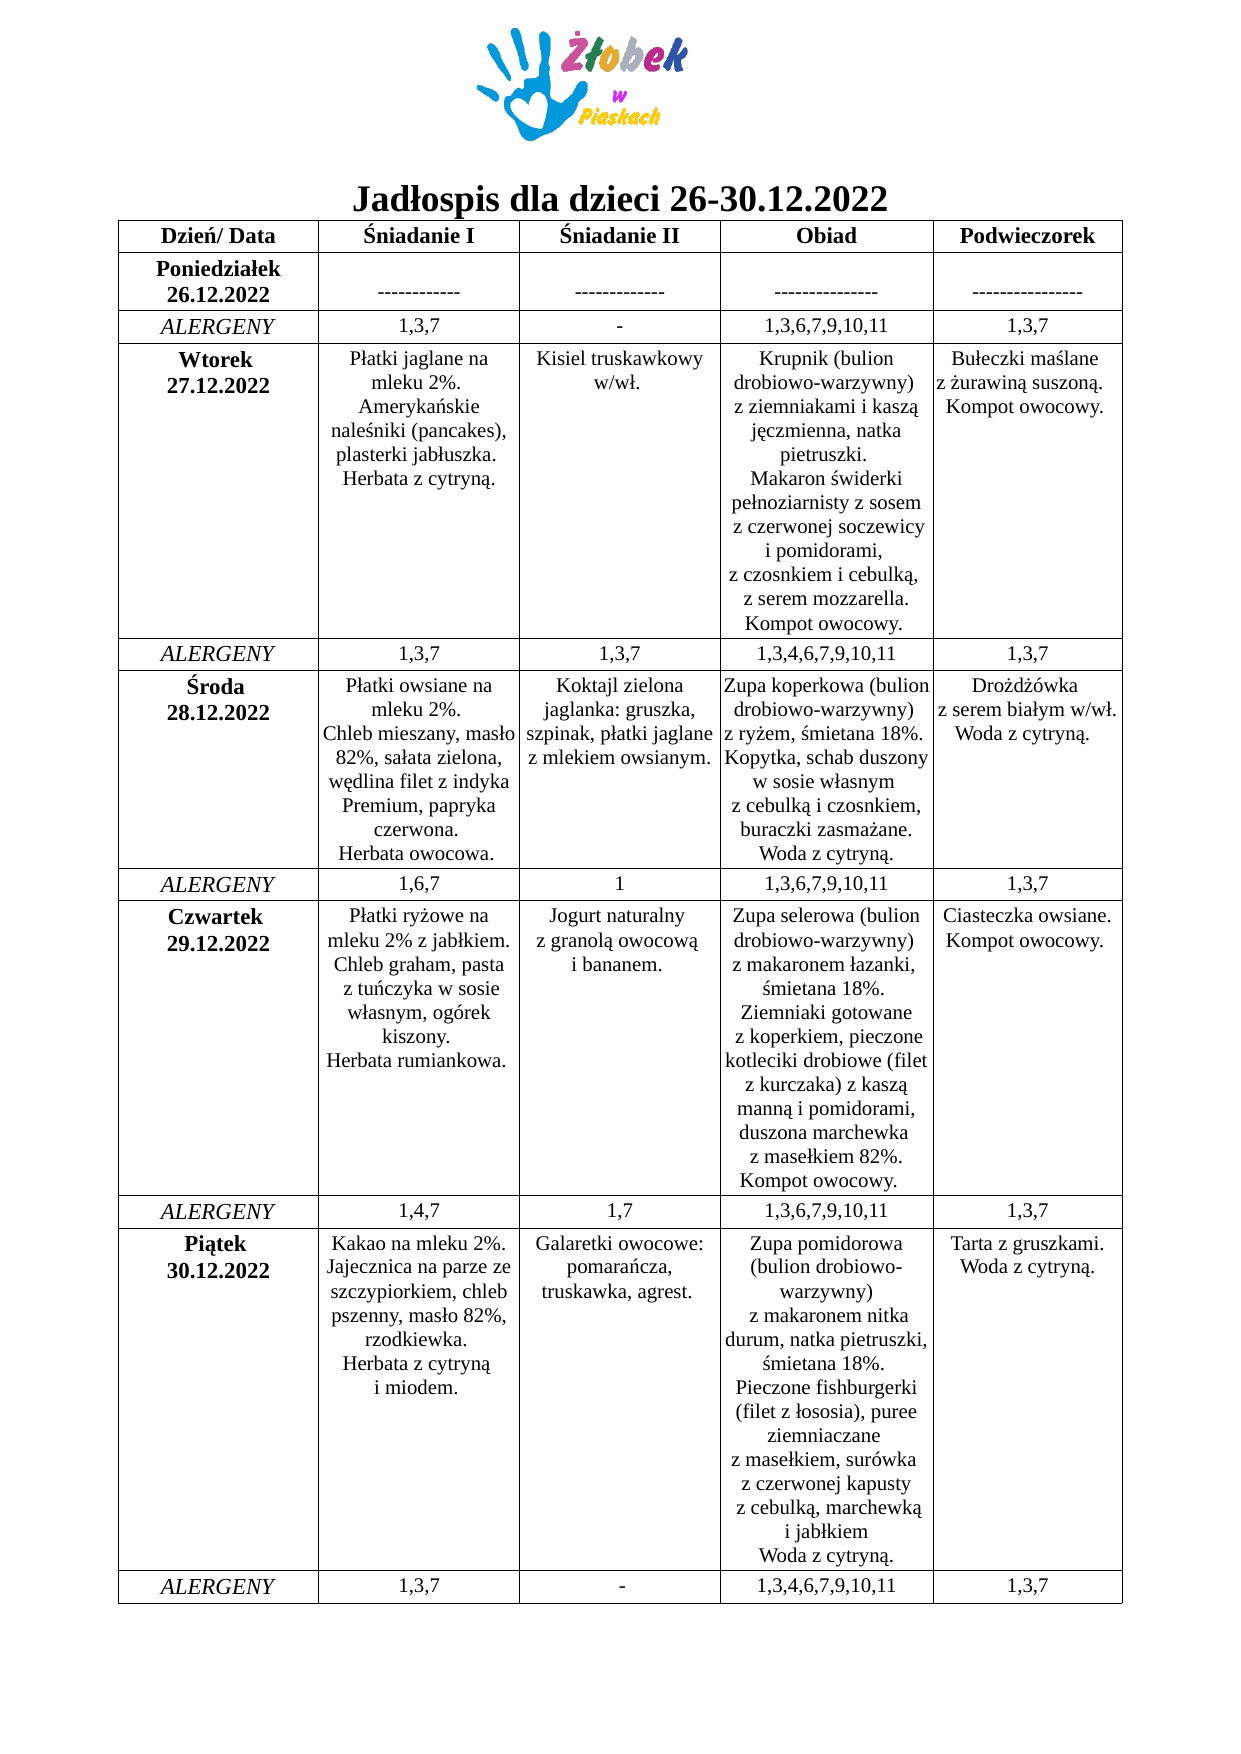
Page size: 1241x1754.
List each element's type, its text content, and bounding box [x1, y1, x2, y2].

picture [476, 28, 688, 141]
table_cell ALERGENY [119, 1571, 318, 1602]
table_cell 1,3,7 [934, 639, 1122, 670]
table_cell Drożdżówka z serem białym w/wł. Woda z cytryną. [934, 671, 1122, 868]
table_cell --------------- [721, 253, 933, 310]
table_cell Czwartek 29.12.2022 [119, 901, 318, 1195]
table_cell 1,3,6,7,9,10,11 [721, 869, 933, 900]
table_cell 1,3,6,7,9,10,11 [721, 1196, 933, 1227]
table_cell 1,3,7 [934, 869, 1122, 900]
picture [511, 93, 547, 128]
table_cell ALERGENY [119, 639, 318, 670]
table_cell Bułeczki maślane z żurawiną suszoną. Kompot owocowy. [934, 344, 1122, 637]
table_cell Środa 28.12.2022 [119, 671, 318, 868]
text Jadłospis dla dzieci 26-30.12.2022 [118, 176, 1122, 219]
table_cell Zupa selerowa (bulion drobiowo-warzywny) z makaronem łazanki, śmietana 18%. Ziemniaki gotowane z koperkiem, pieczone kotleciki drobiowe (filet z kurczaka) z kaszą manną i pomidorami, duszona marchewka z masełkiem 82%. Kompot owocowy. [721, 901, 933, 1195]
table_cell 1,3,7 [319, 1571, 519, 1602]
table_header Śniadanie I [319, 221, 519, 252]
table_cell - [520, 311, 720, 343]
table_cell Ciasteczka owsiane. Kompot owocowy. [934, 901, 1122, 1195]
table_cell Wtorek 27.12.2022 [119, 344, 318, 637]
table_cell Poniedziałek 26.12.2022 [119, 253, 318, 310]
table_cell ALERGENY [119, 869, 318, 900]
table_cell Koktajl zielona jaglanka: gruszka, szpinak, płatki jaglane z mlekiem owsianym. [520, 671, 720, 868]
table_cell ALERGENY [119, 311, 318, 343]
table_cell 1 [520, 869, 720, 900]
table_header Podwieczorek [934, 221, 1122, 252]
table_cell ALERGENY [119, 1196, 318, 1227]
table_cell ------------- [520, 253, 720, 310]
table_header Śniadanie II [520, 221, 720, 252]
table_cell 1,7 [520, 1196, 720, 1227]
table_cell 1,3,7 [319, 639, 519, 670]
table_cell 1,3,4,6,7,9,10,11 [721, 1571, 933, 1602]
table_cell Kakao na mleku 2%. Jajecznica na parze ze szczypiorkiem, chleb pszenny, masło 82%, rzodkiewka. Herbata z cytryną i miodem. [319, 1229, 519, 1570]
table_cell Zupa pomidorowa (bulion drobiowo-warzywny) z makaronem nitka durum, natka pietruszki, śmietana 18%. Pieczone fishburgerki (filet z łososia), puree ziemniaczane z masełkiem, surówka z czerwonej kapusty z cebulką, marchewką i jabłkiem Woda z cytryną. [721, 1229, 933, 1570]
table_cell ---------------- [934, 253, 1122, 310]
table_header Obiad [721, 221, 933, 252]
table_cell 1,3,7 [520, 639, 720, 670]
table_cell 1,3,7 [934, 1571, 1122, 1602]
table_cell 1,3,4,6,7,9,10,11 [721, 639, 933, 670]
table_cell Krupnik (bulion drobiowo-warzywny) z ziemniakami i kaszą jęczmienna, natka pietruszki. Makaron świderki pełnoziarnisty z sosem z czerwonej soczewicy i pomidorami, z czosnkiem i cebulką, z serem mozzarella. Kompot owocowy. [721, 344, 933, 637]
table_cell Zupa koperkowa (bulion drobiowo-warzywny) z ryżem, śmietana 18%. Kopytka, schab duszony w sosie własnym z cebulką i czosnkiem, buraczki zasmażane. Woda z cytryną. [721, 671, 933, 868]
table_cell 1,4,7 [319, 1196, 519, 1227]
table_cell 1,3,6,7,9,10,11 [721, 311, 933, 343]
table_cell ------------ [319, 253, 519, 310]
table_cell - [520, 1571, 720, 1602]
table_cell Płatki jaglane na mleku 2%. Amerykańskie naleśniki (pancakes), plasterki jabłuszka. Herbata z cytryną. [319, 344, 519, 637]
table_cell Galaretki owocowe: pomarańcza, truskawka, agrest. [520, 1229, 720, 1570]
table_cell Kisiel truskawkowy w/wł. [520, 344, 720, 637]
table_cell 1,3,7 [319, 311, 519, 343]
table_cell 1,3,7 [934, 311, 1122, 343]
table_header Dzień/ Data [119, 221, 318, 252]
table_cell Piątek 30.12.2022 [119, 1229, 318, 1570]
table_cell 1,3,7 [934, 1196, 1122, 1227]
table_cell Płatki owsiane na mleku 2%. Chleb mieszany, masło 82%, sałata zielona, wędlina filet z indyka Premium, papryka czerwona. Herbata owocowa. [319, 671, 519, 868]
table_cell Jogurt naturalny z granolą owocową i bananem. [520, 901, 720, 1195]
table_cell Płatki ryżowe na mleku 2% z jabłkiem. Chleb graham, pasta z tuńczyka w sosie własnym, ogórek kiszony. Herbata rumiankowa. [319, 901, 519, 1195]
table_cell 1,6,7 [319, 869, 519, 900]
table_cell Tarta z gruszkami. Woda z cytryną. [934, 1229, 1122, 1570]
